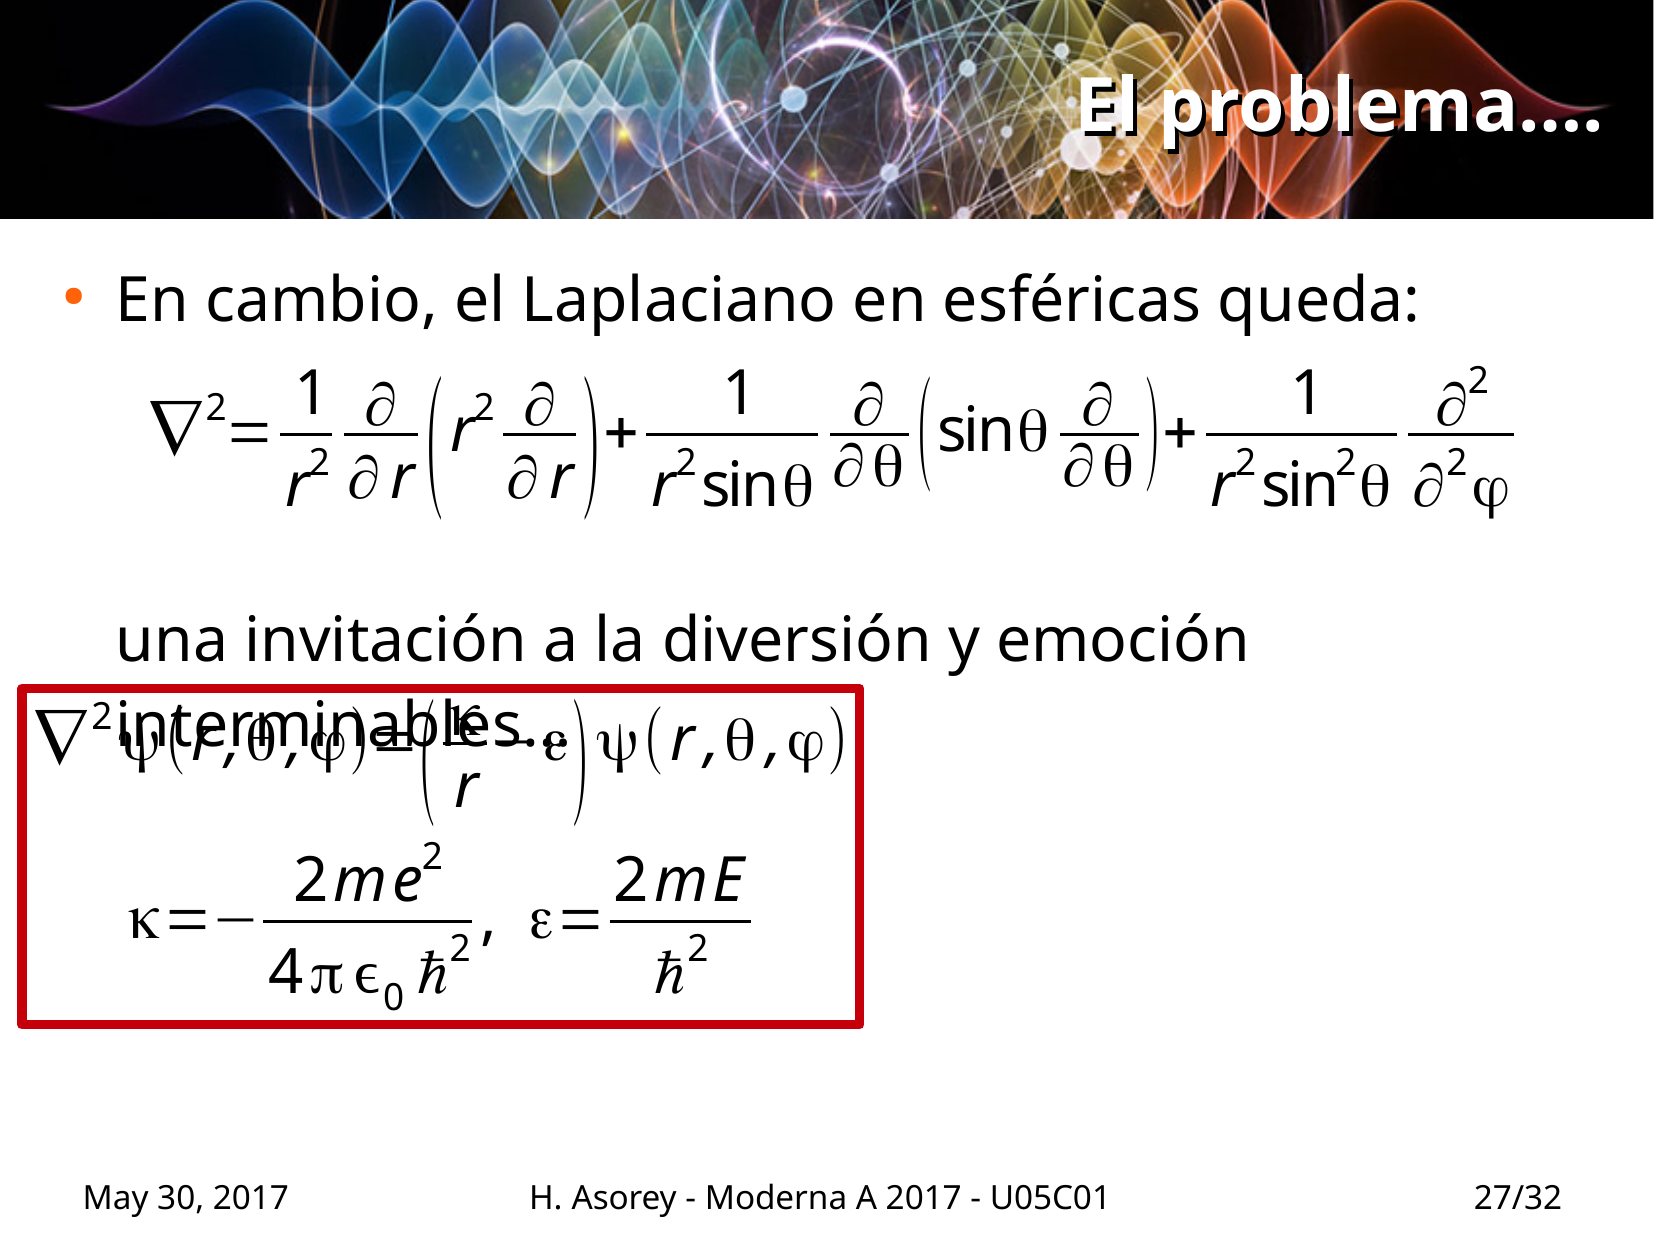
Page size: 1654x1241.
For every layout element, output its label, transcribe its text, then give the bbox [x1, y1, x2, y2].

chart [140, 353, 1524, 523]
picture [0, 0, 1654, 219]
title El problema…. [45, 15, 1606, 191]
chart [26, 693, 856, 1021]
list En cambio, el Laplaciano en esféricas queda: una invitación a la diversión y emoción interminables… [45, 255, 1606, 1156]
